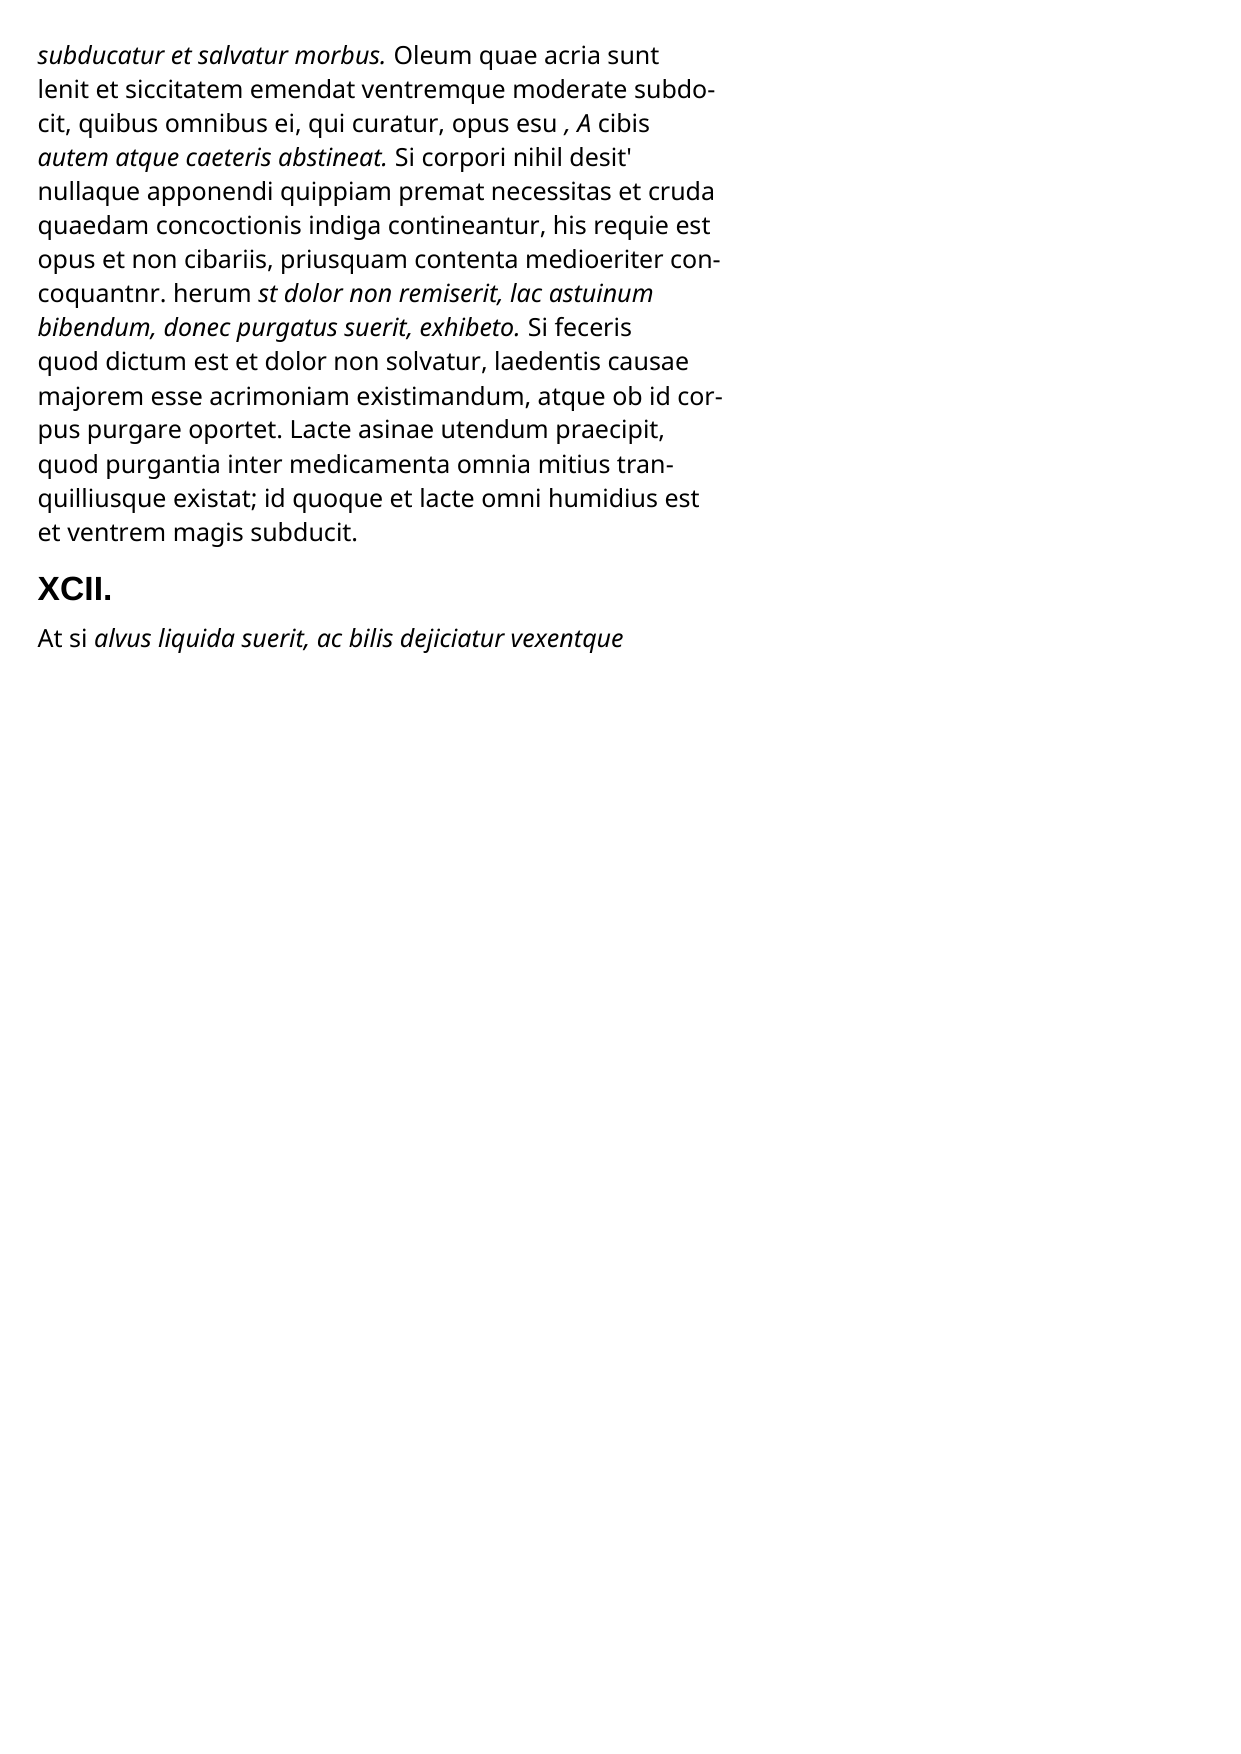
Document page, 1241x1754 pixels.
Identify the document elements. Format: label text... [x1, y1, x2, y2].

subtitle XCII. [37, 569, 1203, 608]
text At si alvus liquida suerit, ac bilis dejiciatur vexentque [37, 620, 1203, 654]
text subducatur et salvatur morbus. Oleum quae acria sunt lenit et siccitatem emendat ventremque moderate subdo- cit, quibus omnibus ei, qui curatur, opus esu , A cibis autem atque caeteris abstineat. Si corpori nihil desit' nullaque apponendi quippiam premat necessitas et cruda quaedam concoctionis indiga contineantur, his requie est opus et non cibariis, priusquam contenta medioeriter con- coquantnr. herum st dolor non remiserit, lac astuinum bibendum, donec purgatus suerit, exhibeto. Si feceris quod dictum est et dolor non solvatur, laedentis causae majorem esse acrimoniam existimandum, atque ob id cor- pus purgare oportet. Lacte asinae utendum praecipit, quod purgantia inter medicamenta omnia mitius tran- quilliusque existat; id quoque et lacte omni humidius est et ventrem magis subducit. [37, 37, 1203, 548]
